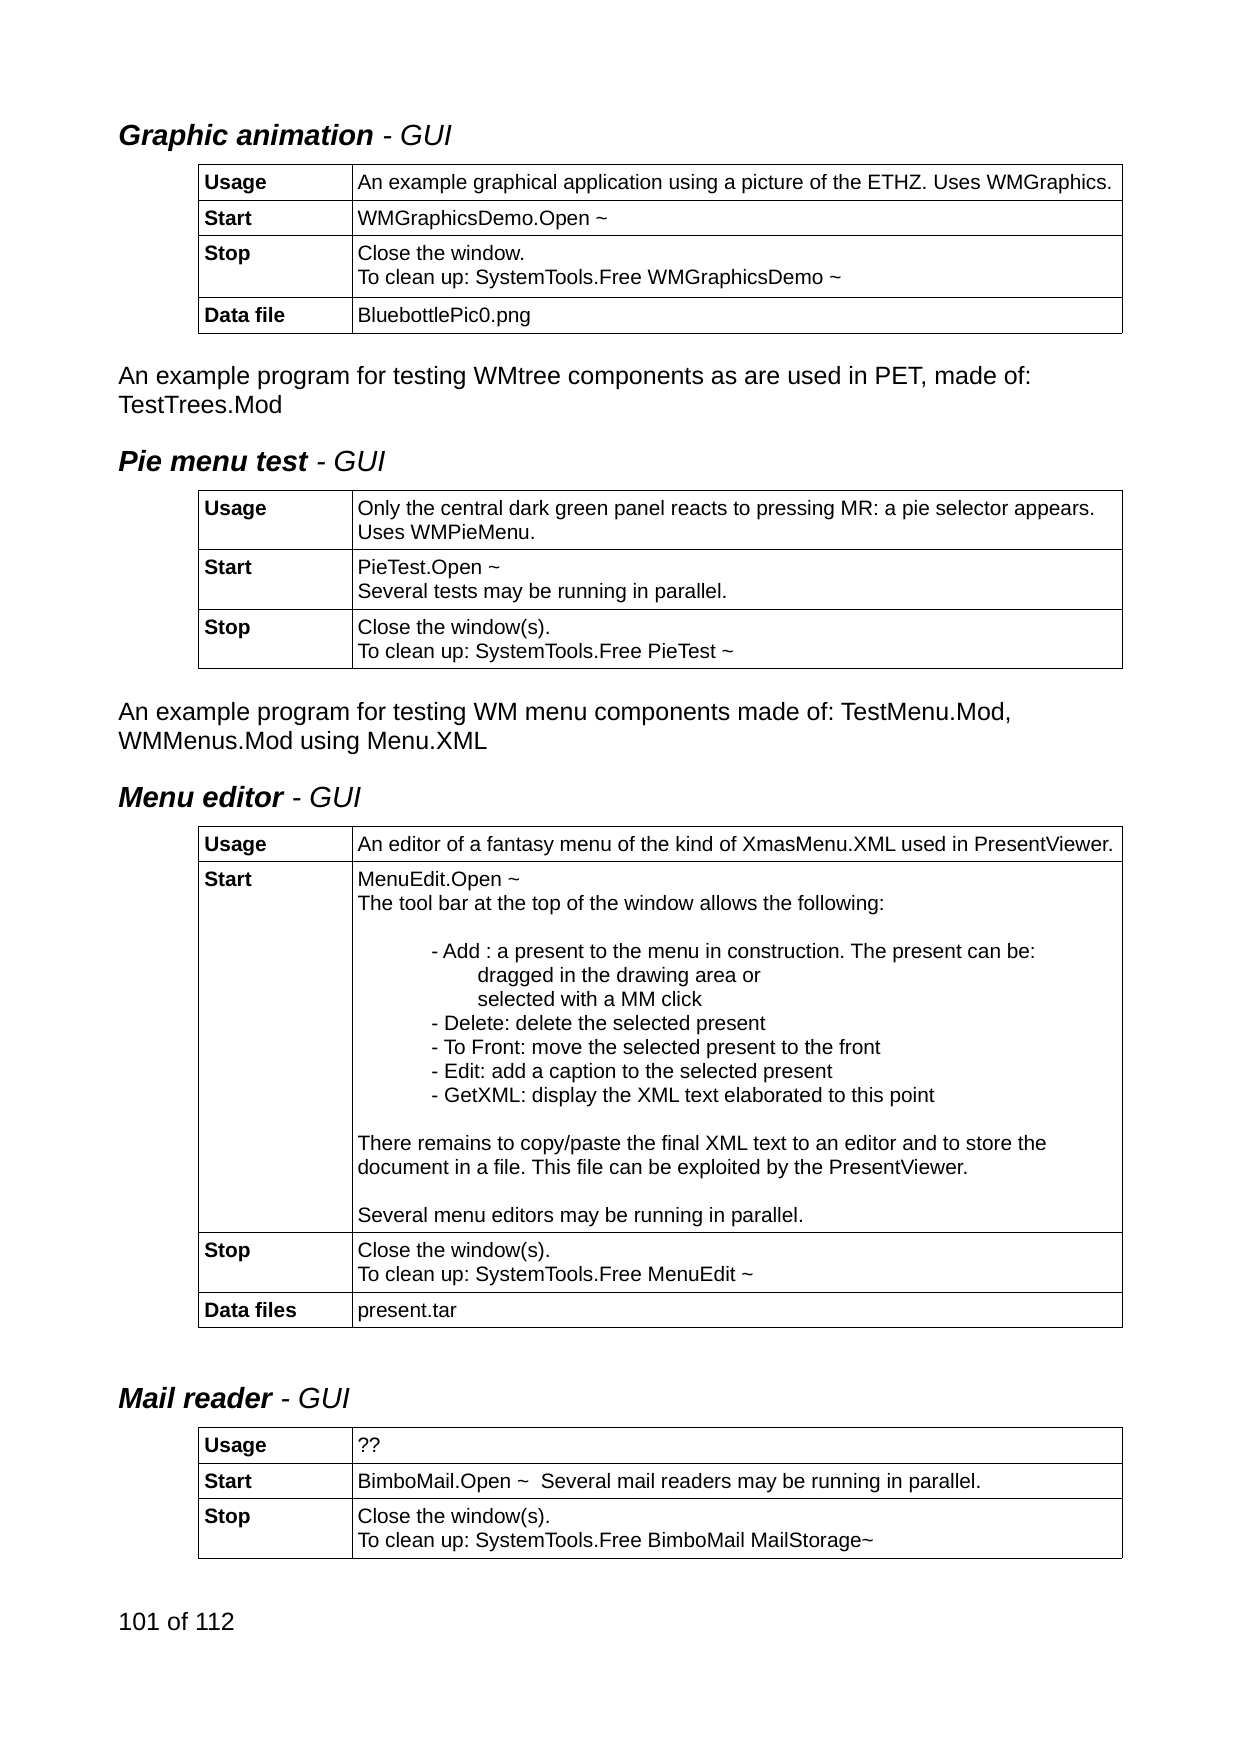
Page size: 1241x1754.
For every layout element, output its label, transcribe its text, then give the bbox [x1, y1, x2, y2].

table_cell Stop [199, 1233, 352, 1292]
table_cell present.tar [353, 1293, 1122, 1327]
table_header An example graphical application using a picture of the ETHZ. Uses WMGraphics. [353, 165, 1122, 200]
table_cell Data files [199, 1293, 352, 1327]
table_header An editor of a fantasy menu of the kind of XmasMenu.XML used in PresentViewer. [353, 827, 1122, 861]
table_cell Close the window(s). To clean up: SystemTools.Free PieTest ~ [353, 610, 1122, 668]
table_cell Stop [199, 610, 352, 668]
table_header Usage [199, 165, 352, 200]
text An example program for testing WM menu components made of: TestMenu.Mod, WMMenus.Mod using Menu.XML [118, 697, 1122, 755]
subtitle Mail reader - GUI [118, 1381, 1122, 1414]
table_cell PieTest.Open ~ Several tests may be running in parallel. [353, 550, 1122, 609]
table_cell Close the window(s). To clean up: SystemTools.Free BimboMail MailStorage~ [353, 1499, 1122, 1558]
table_header Only the central dark green panel reacts to pressing MR: a pie selector appears. Uses WMPieMenu. [353, 491, 1122, 549]
subtitle Menu editor - GUI [118, 780, 1122, 813]
table_cell Close the window(s). To clean up: SystemTools.Free MenuEdit ~ [353, 1233, 1122, 1292]
table_cell Start [199, 1464, 352, 1498]
table_cell Stop [199, 236, 352, 297]
table_header ?? [353, 1428, 1122, 1463]
table_cell MenuEdit.Open ~ The tool bar at the top of the window allows the following: - Add : a present to the menu in construction. The present can be: dragged in the drawing area or selected with a MM click - Delete: delete the selected present - To Front: move the selected present to the front - Edit: add a caption to the selected present - GetXML: display the XML text elaborated to this point There remains to copy/paste the final XML text to an editor and to store the document in a file. This file can be exploited by the PresentViewer. Several menu editors may be running in parallel. [353, 862, 1122, 1232]
table_header Usage [199, 1428, 352, 1463]
table_cell Stop [199, 1499, 352, 1558]
table_cell WMGraphicsDemo.Open ~ [353, 201, 1122, 235]
subtitle Graphic animation - GUI [118, 118, 1122, 152]
text An example program for testing WMtree components as are used in PET, made of: TestTrees.Mod [118, 361, 1122, 419]
table_cell Data file [199, 298, 352, 332]
table_cell Close the window. To clean up: SystemTools.Free WMGraphicsDemo ~ [353, 236, 1122, 297]
table_header Usage [199, 491, 352, 549]
table_cell Start [199, 862, 352, 1232]
table_cell BluebottlePic0.png [353, 298, 1122, 332]
table_cell BimboMail.Open ~ Several mail readers may be running in parallel. [353, 1464, 1122, 1498]
table_cell Start [199, 201, 352, 235]
table_header Usage [199, 827, 352, 861]
table_cell Start [199, 550, 352, 609]
subtitle Pie menu test - GUI [118, 444, 1122, 477]
